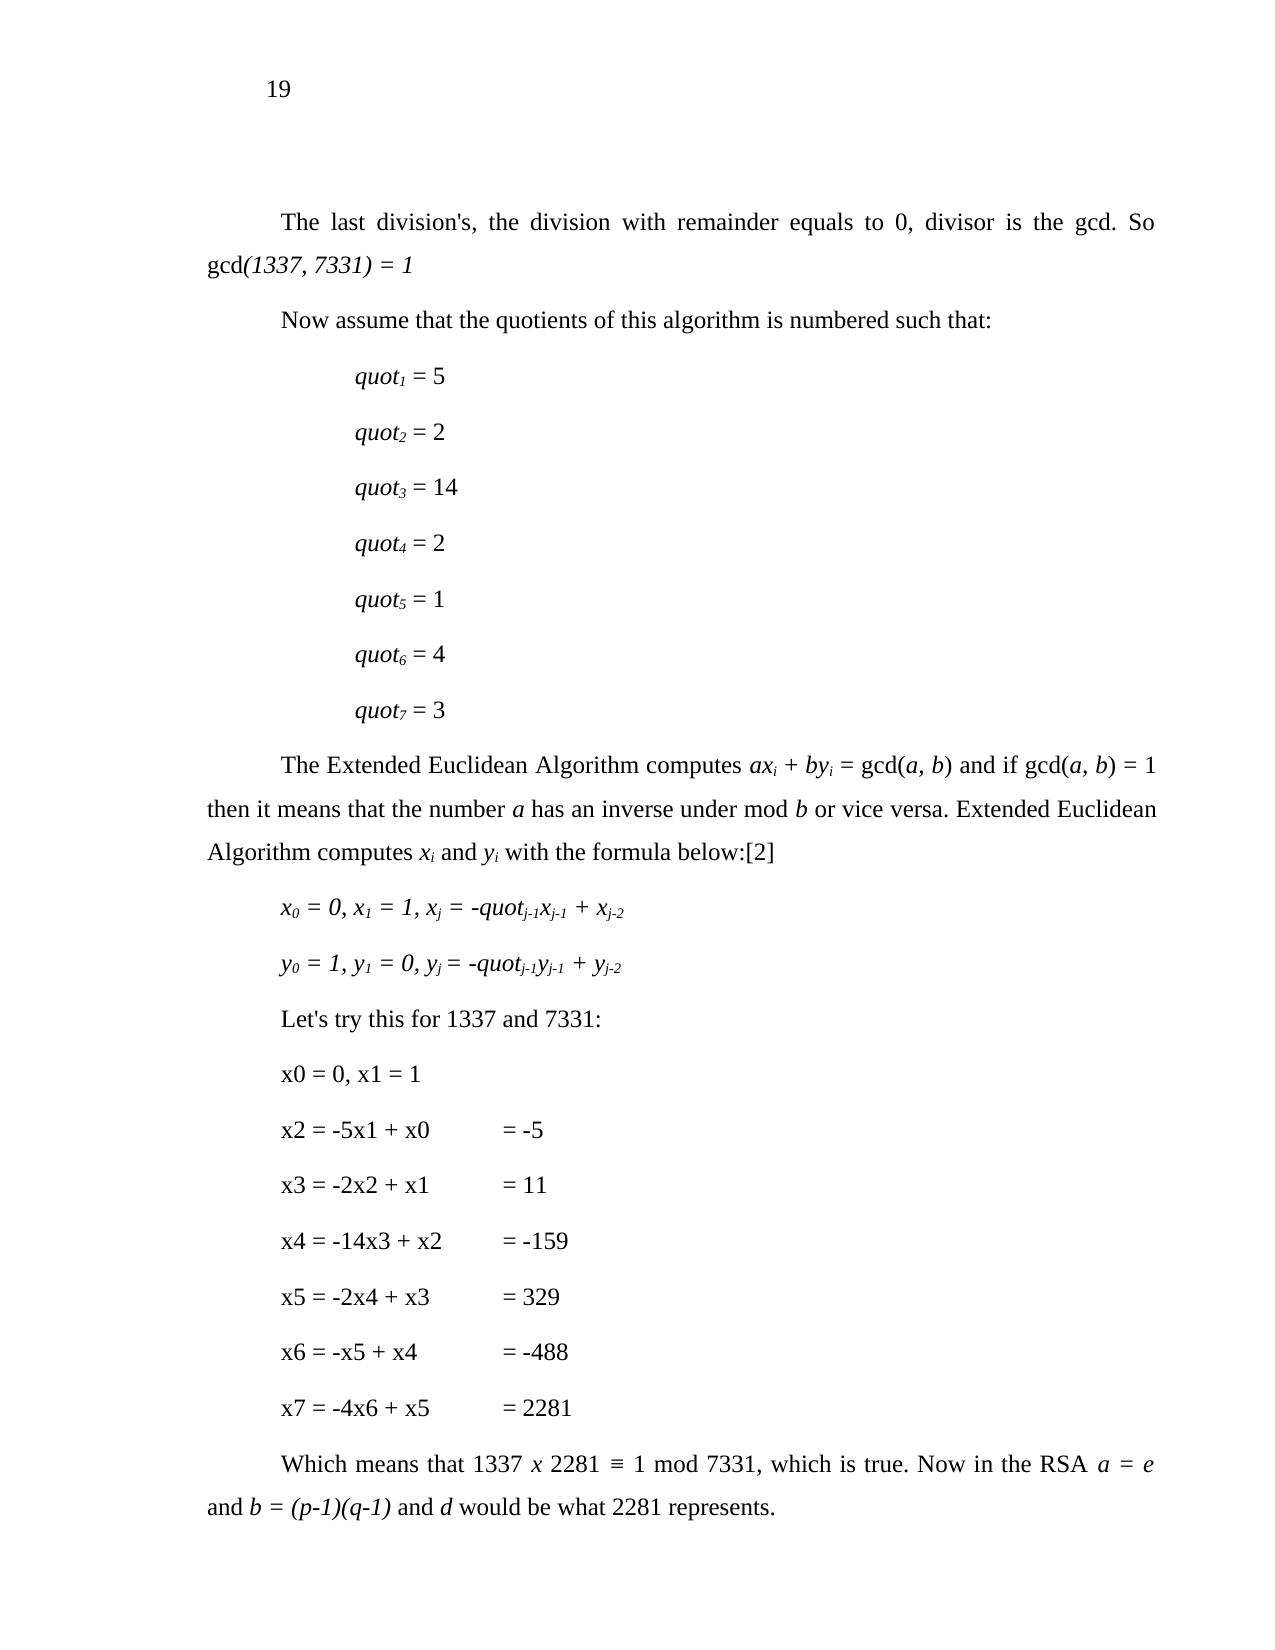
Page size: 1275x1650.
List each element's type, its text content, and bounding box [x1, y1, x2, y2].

text The Extended Euclidean Algorithm computes axi + byi = gcd(a, b) and if gcd(a, b) = 1 then it means that the number a has an inverse under mod b or vice versa. Extended Euclidean Algorithm computes xi and yi with the formula below:[2] [207, 751, 1157, 866]
text quot7 = 3 [207, 695, 1157, 724]
text The last division's, the division with remainder equals to 0, divisor is the gcd. So gcd(1337, 7331) = 1 [207, 207, 1157, 279]
text quot3 = 14 [207, 472, 1157, 501]
text Now assume that the quotients of this algorithm is numbered such that: [207, 306, 1157, 334]
text quot6 = 4 [207, 639, 1157, 668]
text x6 = -x5 + x4 = -488 [207, 1337, 1157, 1366]
text x0 = 0, x1 = 1, xj = -quotj-1xj-1 + xj-2 [207, 892, 1157, 921]
text quot5 = 1 [207, 584, 1157, 612]
text x7 = -4x6 + x5 = 2281 [207, 1393, 1157, 1422]
text x0 = 0, x1 = 1 [207, 1059, 1157, 1088]
text Let's try this for 1337 and 7331: [207, 1004, 1157, 1032]
text quot1 = 5 [207, 361, 1157, 390]
text x2 = -5x1 + x0 = -5 [207, 1115, 1157, 1144]
text x3 = -2x2 + x1 = 11 [207, 1171, 1157, 1199]
text Which means that 1337 x 2281 ≡ 1 mod 7331, which is true. Now in the RSA a = e and b = (p-1)(q-1) and d would be what 2281 represents. [207, 1449, 1157, 1521]
text y0 = 1, y1 = 0, yj = -quotj-1yj-1 + yj-2 [207, 948, 1157, 977]
text x5 = -2x4 + x3 = 329 [207, 1282, 1157, 1311]
text quot4 = 2 [207, 528, 1157, 557]
text quot2 = 2 [207, 417, 1157, 446]
text x4 = -14x3 + x2 = -159 [207, 1226, 1157, 1255]
